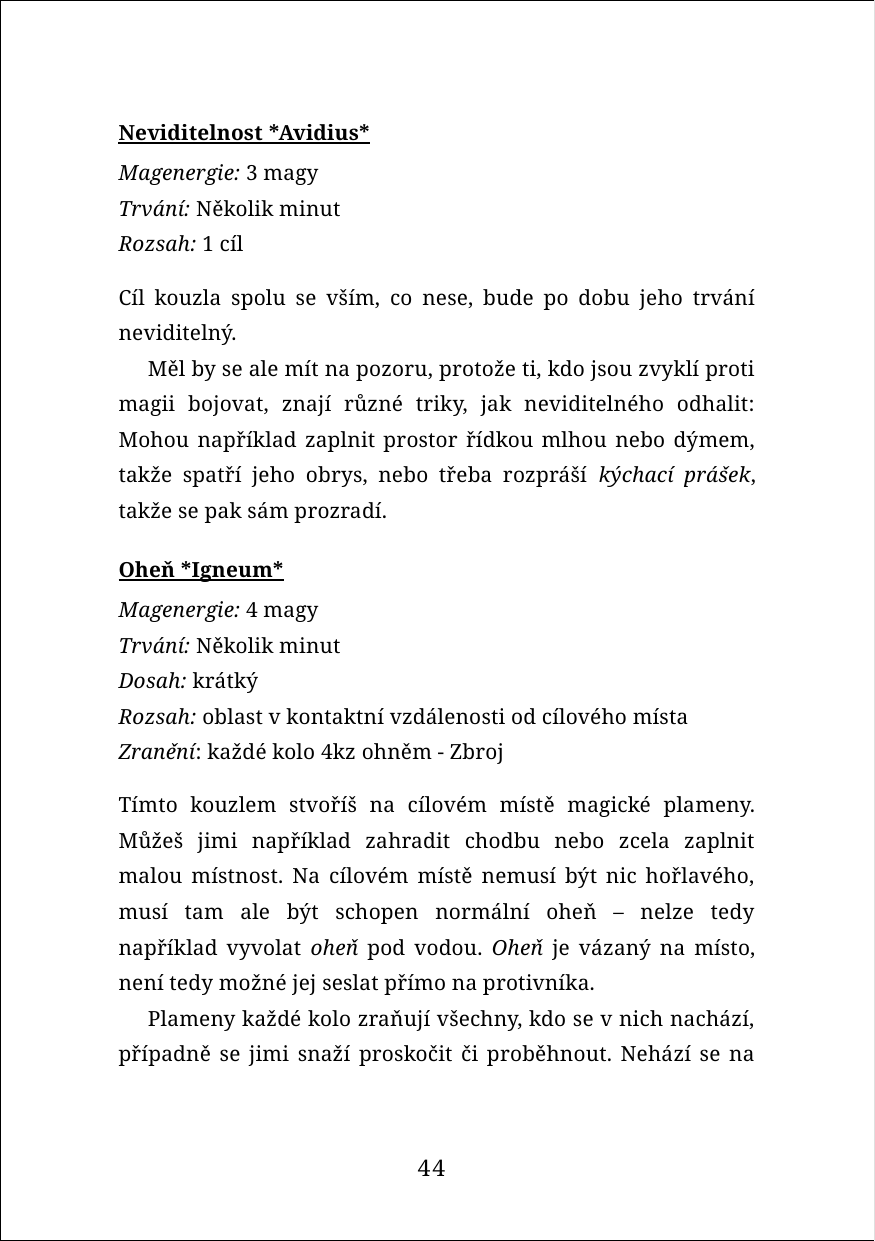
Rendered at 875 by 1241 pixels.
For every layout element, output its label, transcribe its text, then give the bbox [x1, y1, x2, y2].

text Cíl kouzla spolu se vším, co nese, bude po dobu jeho trvání neviditelný. Měl by se ale mít na pozoru, protože ti, kdo jsou zvyklí proti magii bojovat, znají různé triky, jak neviditelného odhalit: Mohou například zaplnit prostor řídkou mlhou nebo dýmem, takže spatří jeho obrys, nebo třeba rozpráší kýchací prášek, takže se pak sám prozradí. [118, 283, 756, 524]
text Tímto kouzlem stvoříš na cílovém místě magické plameny. Můžeš jimi například zahradit chodbu nebo zcela zaplnit malou místnost. Na cílovém místě nemusí být nic hořlavého, musí tam ale být schopen normální oheň – nelze tedy například vyvolat oheň pod vodou. Oheň je vázaný na místo, není tedy možné jej seslat přímo na protivníka. Plameny každé kolo zraňují všechny, kdo se v nich nachází, případně se jimi snaží proskočit či proběhnout. Nehází se na [118, 791, 756, 1068]
subtitle Oheň *Igneum* [118, 555, 756, 583]
subtitle Neviditelnost *Avidius* [118, 118, 756, 147]
text Magenergie: 4 magy Trvání: Několik minut Dosah: krátký Rozsah: oblast v kontaktní vzdálenosti od cílového místa Zranění: každé kolo 4kz ohněm - Zbroj [118, 595, 756, 766]
text Magenergie: 3 magy Trvání: Několik minut Rozsah: 1 cíl [118, 158, 756, 258]
